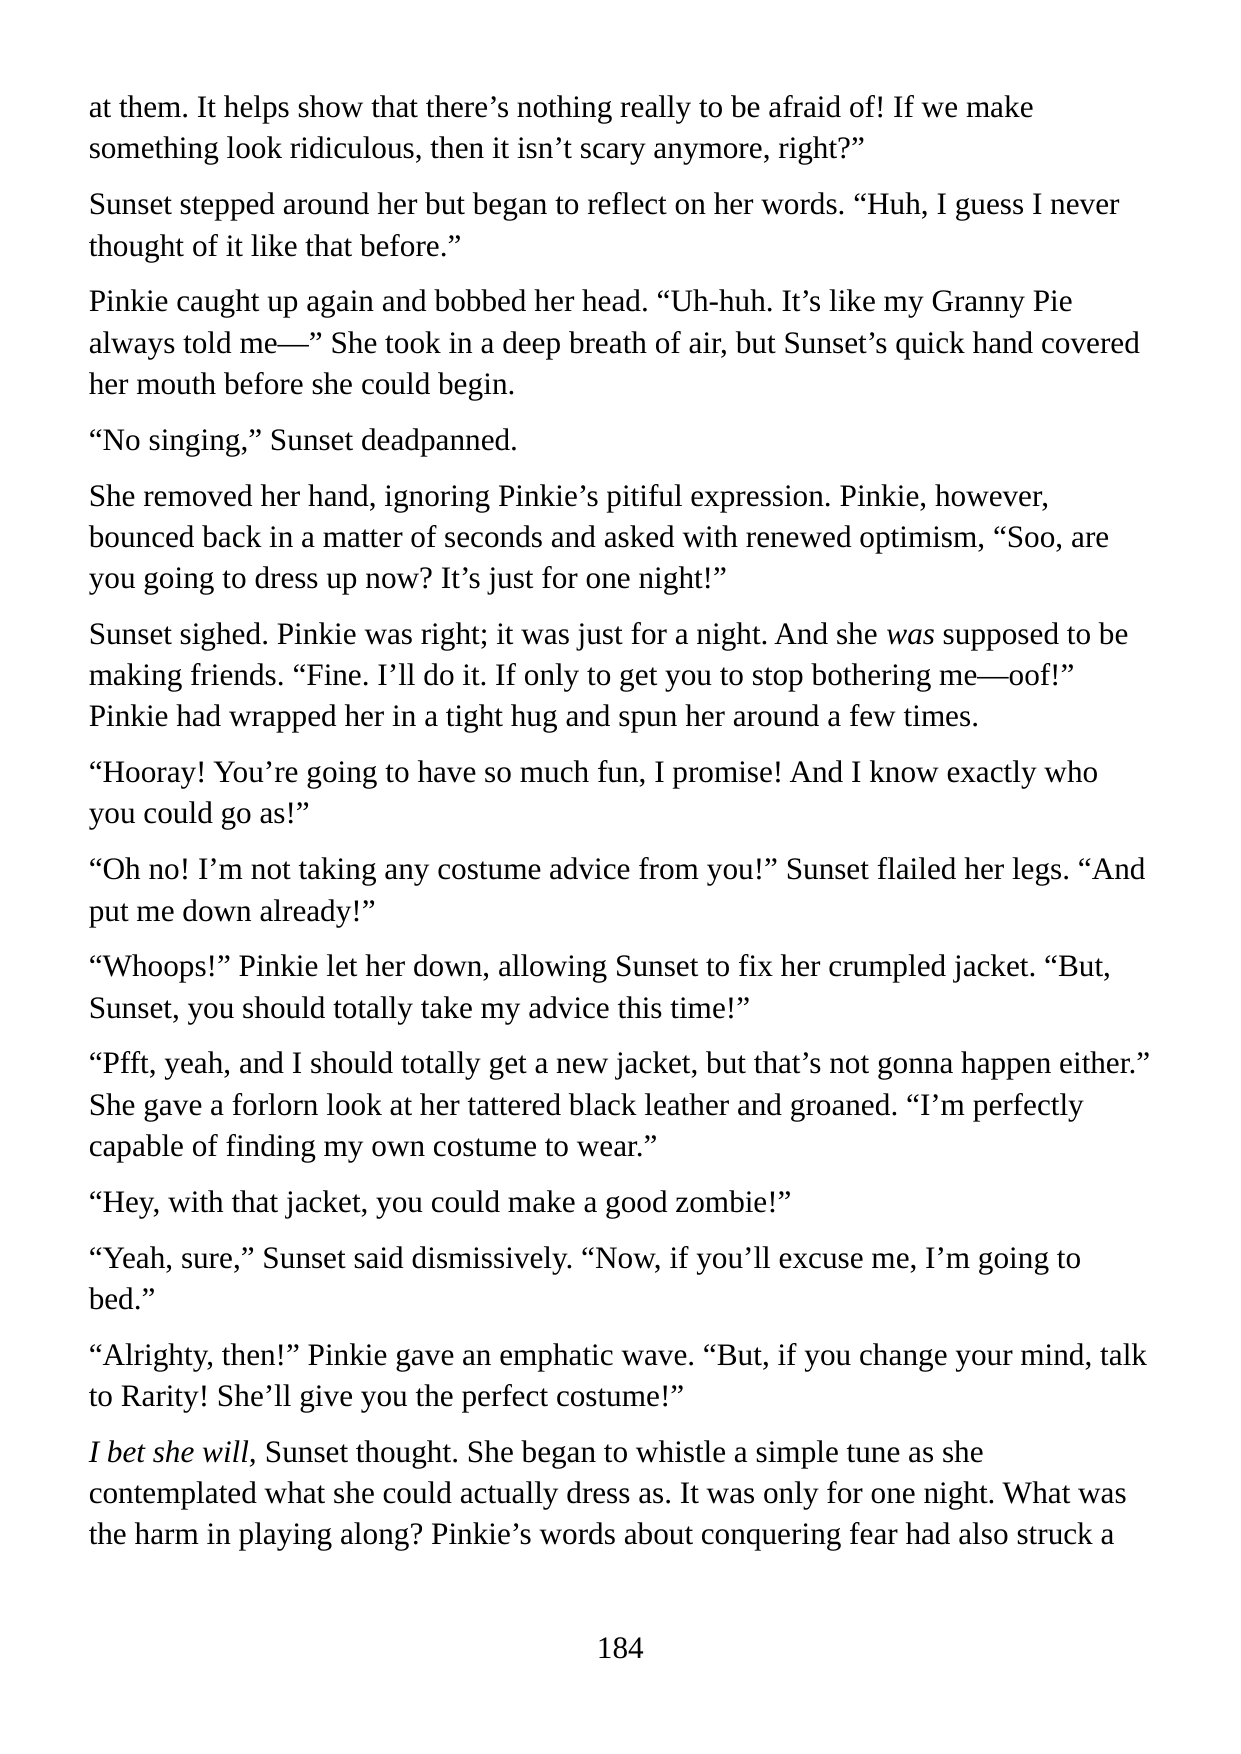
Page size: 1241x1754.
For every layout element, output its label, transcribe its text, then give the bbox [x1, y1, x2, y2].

text She removed her hand, ignoring Pinkie’s pitiful expression. Pinkie, however, bounced back in a matter of seconds and asked with renewed optimism, “Soo, are you going to dress up now? It’s just for one night!” [88, 477, 1152, 595]
text Sunset stepped around her but began to reflect on her words. “Huh, I guess I never thought of it like that before.” [88, 186, 1152, 263]
text “Alrighty, then!” Pinkie gave an emphatic wave. “But, if you change your mind, talk to Rarity! She’ll give you the perfect costume!” [88, 1336, 1152, 1413]
text “Yeah, sure,” Sunset said dismissively. “Now, if you’ll excuse me, I’m going to bed.” [88, 1239, 1152, 1316]
text “Hooray! You’re going to have so much fun, I promise! And I know exactly who you could go as!” [88, 753, 1152, 831]
text “Oh no! I’m not taking any costume advice from you!” Sunset flailed her legs. “And put me down already!” [88, 851, 1152, 928]
text “Pfft, yeah, and I should totally get a new jacket, but that’s not gonna happen either.” She gave a forlorn look at her tattered black leather and groaned. “I’m perfectly capable of finding my own costume to wear.” [88, 1045, 1152, 1163]
text “Hey, with that jacket, you could make a good zombie!” [88, 1183, 1152, 1219]
text I bet she will, Sunset thought. She began to whistle a simple tune as she contemplated what she could actually dress as. It was only for one night. What was the harm in playing along? Pinkie’s words about conquering fear had also struck a [88, 1433, 1152, 1552]
text Pinkie caught up again and bobbed her head. “Uh-huh. It’s like my Granny Pie always told me—” She took in a deep breath of air, but Sunset’s quick hand covered her mouth before she could begin. [88, 283, 1152, 401]
text Sunset sighed. Pinkie was right; it was just for a night. And she was supposed to be making friends. “Fine. I’ll do it. If only to get you to stop bothering me—oof!” Pinkie had wrapped her in a tight hug and spun her around a few times. [88, 615, 1152, 734]
text “Whoops!” Pinkie let her down, allowing Sunset to fix her crumpled jacket. “But, Sunset, you should totally take my advice this time!” [88, 948, 1152, 1025]
text “No singing,” Sunset deadpanned. [88, 421, 1152, 457]
text at them. It helps show that there’s nothing really to be afraid of! If we make something look ridiculous, then it isn’t scary anymore, right?” [88, 88, 1152, 166]
